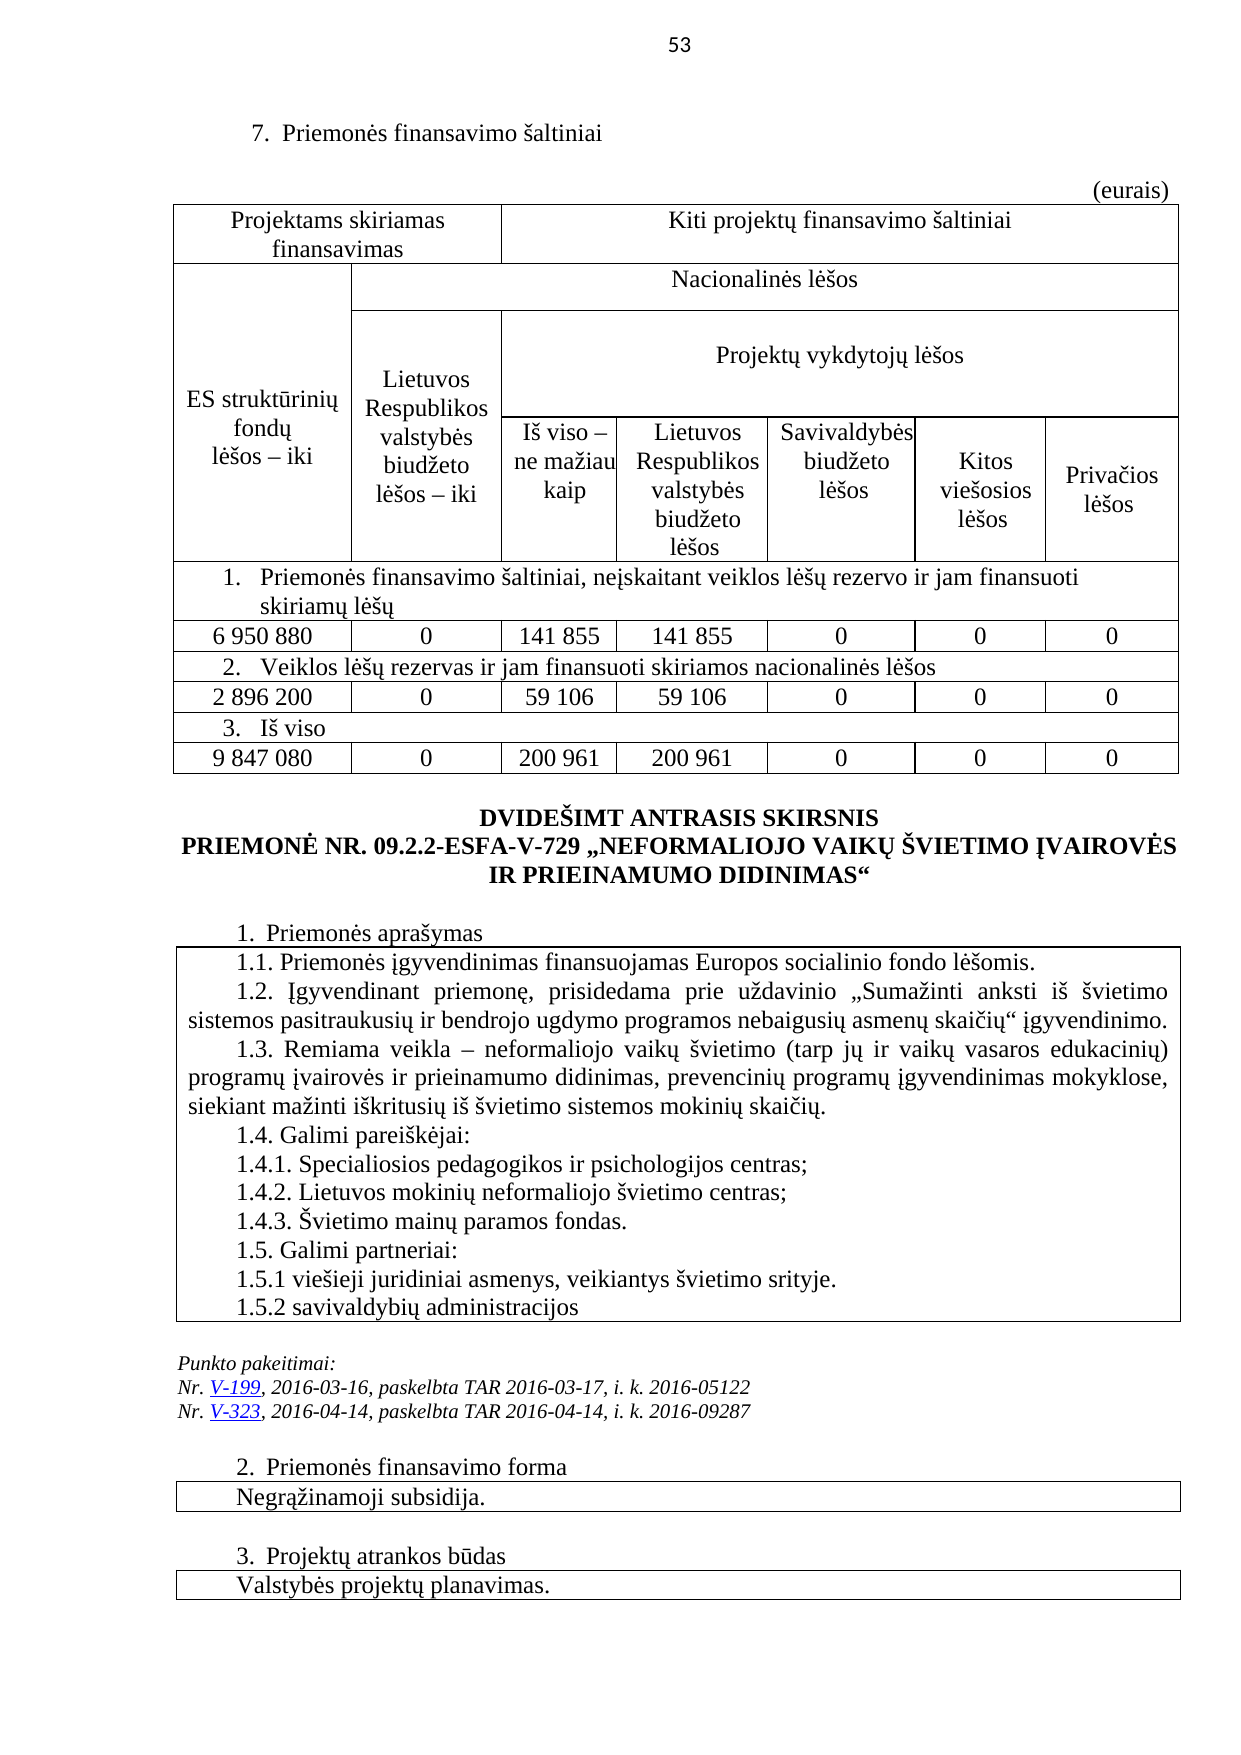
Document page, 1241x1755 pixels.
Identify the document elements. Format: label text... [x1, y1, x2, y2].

text Punkto pakeitimai: [177, 1351, 1181, 1375]
table_cell Lietuvos Respublikos valstybės biudžeto lėšos – iki [352, 311, 501, 561]
table_cell 9 847 080 [174, 743, 351, 773]
table_header Kiti projektų finansavimo šaltiniai [502, 205, 1178, 263]
text 1. Priemonės aprašymas [236, 918, 1181, 946]
table_cell Nacionalinės lėšos [352, 264, 1178, 310]
table_cell 59 106 [502, 682, 616, 712]
table_cell 1.4. Galimi pareiškėjai: 1.4.1. Specialiosios pedagogikos ir psichologijos centras; 1.4.2. Lietuvos mokinių neformaliojo švietimo centras; 1.4.3. Švietimo mainų paramos fondas. [177, 1120, 1180, 1235]
table_cell 200 961 [617, 743, 767, 773]
table_cell 0 [352, 621, 501, 651]
table_cell 59 106 [617, 682, 767, 712]
table_cell ES struktūrinių fondų lėšos – iki [174, 264, 351, 561]
table_cell 0 [1046, 621, 1178, 651]
table_cell 0 [768, 682, 914, 712]
table_header Valstybės projektų planavimas. [177, 1571, 1180, 1599]
table_cell 141 855 [617, 621, 767, 651]
table_cell 1.2. Įgyvendinant priemonę, prisidedama prie uždavinio „Sumažinti anksti iš švietimo sistemos pasitraukusių ir bendrojo ugdymo programos nebaigusių asmenų skaičių“ įgyvendinimo. [177, 976, 1180, 1034]
table_header Negrąžinamoji subsidija. [177, 1482, 1180, 1511]
table_cell Privačios lėšos [1046, 418, 1178, 561]
table_cell Projektų vykdytojų lėšos [502, 311, 1178, 416]
table_cell 1. Priemonės finansavimo šaltiniai, neįskaitant veiklos lėšų rezervo ir jam finansuoti skiriamų lėšų [174, 562, 1178, 620]
table_cell Lietuvos Respublikos valstybės biudžeto lėšos [617, 418, 767, 561]
table_cell 0 [916, 743, 1045, 773]
table_cell 0 [768, 743, 914, 773]
table_cell 3. Iš viso [174, 713, 1178, 742]
table_cell Savivaldybės biudžeto lėšos [768, 418, 914, 561]
table_cell 0 [352, 682, 501, 712]
text Nr. V-199, 2016-03-16, paskelbta TAR 2016-03-17, i. k. 2016-05122 [177, 1375, 1181, 1399]
table_cell 0 [1046, 743, 1178, 773]
table_cell 2 896 200 [174, 682, 351, 712]
table_cell 200 961 [502, 743, 616, 773]
table_cell 2. Veiklos lėšų rezervas ir jam finansuoti skiriamos nacionalinės lėšos [174, 652, 1178, 681]
text DVIDEŠIMT ANTRASIS SKIRSNIS [177, 803, 1181, 831]
text Nr. V-323, 2016-04-14, paskelbta TAR 2016-04-14, i. k. 2016-09287 [177, 1399, 1181, 1423]
text (eurais) [177, 176, 1181, 204]
table_cell 0 [916, 682, 1045, 712]
table_cell 0 [352, 743, 501, 773]
table_cell 1.3. Remiama veikla – neformaliojo vaikų švietimo (tarp jų ir vaikų vasaros edukacinių) programų įvairovės ir prieinamumo didinimas, prevencinių programų įgyvendinimas mokyklose, siekiant mažinti iškritusių iš švietimo sistemos mokinių skaičių. [177, 1034, 1180, 1120]
table_cell 1.5. Galimi partneriai: 1.5.1 viešieji juridiniai asmenys, veikiantys švietimo srityje. 1.5.2 savivaldybių administracijos [177, 1235, 1180, 1321]
table_cell 0 [1046, 682, 1178, 712]
table_header Projektams skiriamas finansavimas [174, 205, 501, 263]
text 3. Projektų atrankos būdas [236, 1541, 1181, 1569]
table_cell Kitos viešosios lėšos [916, 418, 1045, 561]
text 7. Priemonės finansavimo šaltiniai [251, 118, 1181, 147]
table_cell 141 855 [502, 621, 616, 651]
table_cell 6 950 880 [174, 621, 351, 651]
table_cell Iš viso – ne mažiau kaip [502, 418, 616, 561]
table_cell 0 [768, 621, 914, 651]
table_cell 0 [916, 621, 1045, 651]
text PRIEMONĖ NR. 09.2.2-ESFA-V-729 „NEFORMALIOJO VAIKŲ ŠVIETIMO ĮVAIROVĖS IR PRIEINAMUMO DIDINIMAS“ [177, 831, 1181, 889]
text 2. Priemonės finansavimo forma [236, 1452, 1181, 1481]
table_header 1.1. Priemonės įgyvendinimas finansuojamas Europos socialinio fondo lėšomis. [177, 948, 1180, 976]
